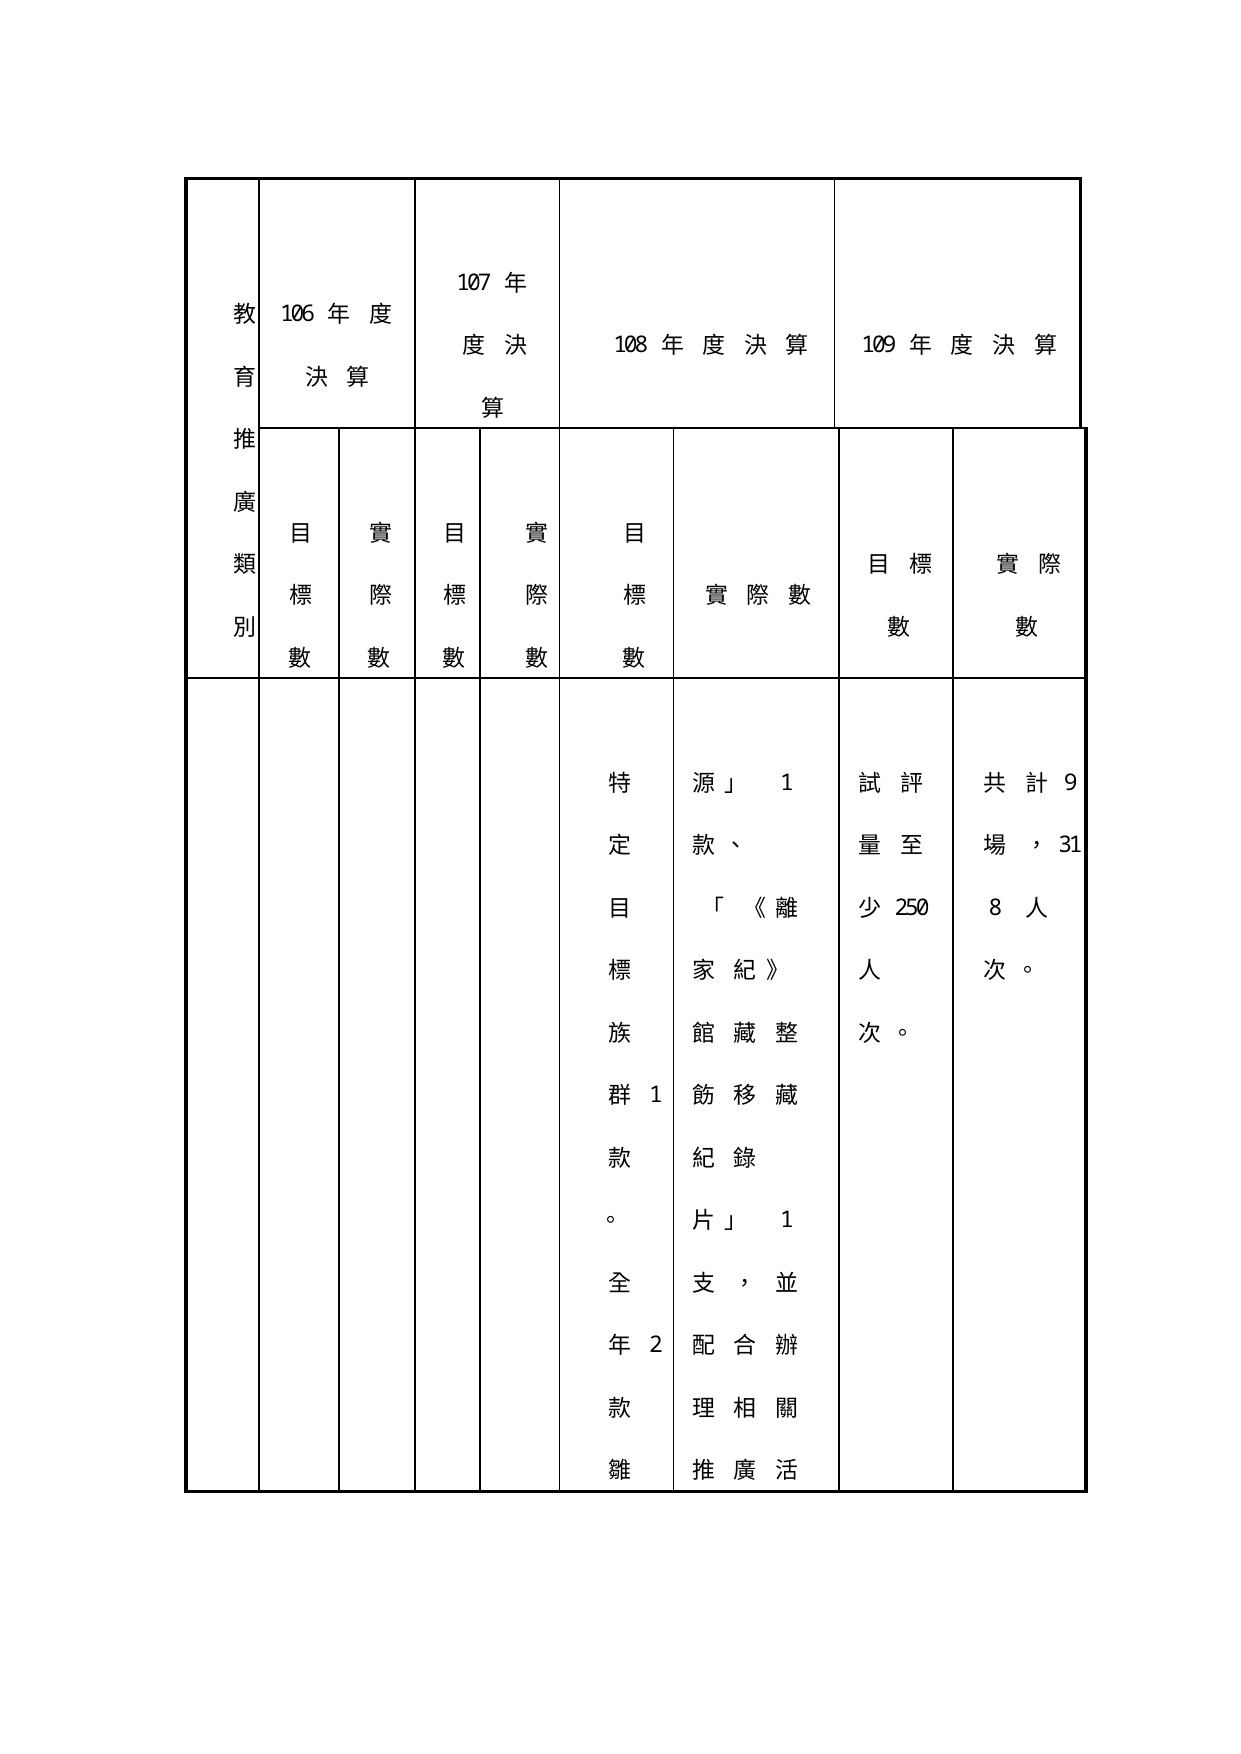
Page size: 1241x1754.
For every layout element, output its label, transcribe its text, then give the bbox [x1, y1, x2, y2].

table_cell 目標數 [840, 429, 952, 677]
table_cell 實際數 [481, 429, 559, 677]
table_cell 目標數 [260, 429, 338, 677]
table_cell 實際數 [954, 429, 1084, 677]
table_header 109年度決算 [835, 180, 1079, 427]
table_header 106年度決算 [260, 180, 414, 427]
table_header 108年度決算 [560, 180, 834, 427]
table_cell 目標數 [560, 429, 673, 677]
table_cell 共計9場，318人次。 [954, 679, 1084, 1490]
table_header 教育推廣類別 [188, 180, 258, 677]
table_cell 實際數 [674, 429, 838, 677]
table_cell [416, 679, 479, 1490]
table_cell 試評量至少250人次。 [840, 679, 952, 1490]
table_cell 目標數 [416, 429, 479, 677]
table_header [1082, 177, 1086, 427]
table_header 107年度決算 [416, 180, 559, 427]
table_cell [260, 679, 338, 1490]
table_cell 實際數 [340, 429, 414, 677]
table_cell [188, 679, 258, 1490]
table_cell [481, 679, 559, 1490]
table_cell 特定目標族群1款。 全年2款雛 [560, 679, 673, 1490]
table_cell [340, 679, 414, 1490]
table_cell 源」1款、「《離家紀》館藏整飭移藏紀錄片」1支，並配合辦理相關推廣活 [674, 679, 838, 1490]
